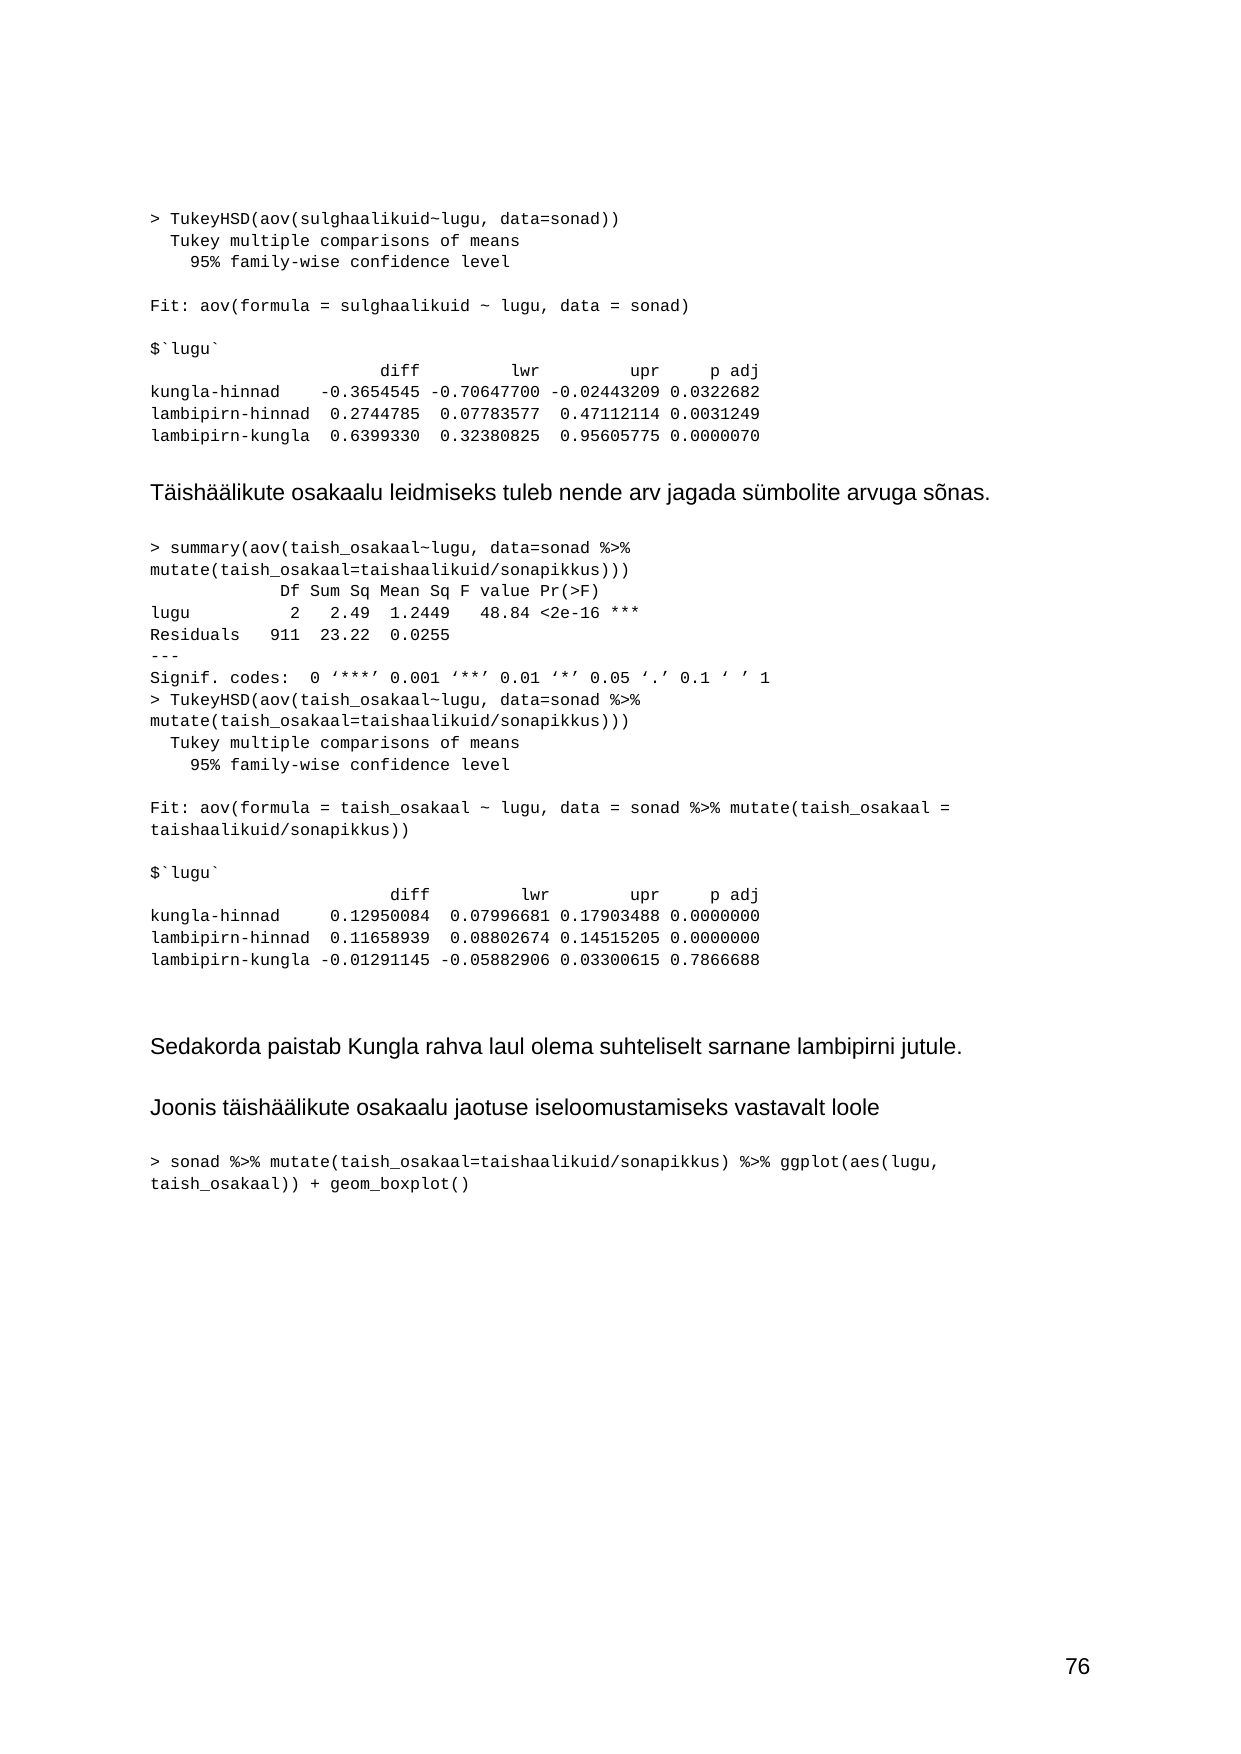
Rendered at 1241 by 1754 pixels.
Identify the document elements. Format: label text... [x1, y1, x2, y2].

text > TukeyHSD(aov(sulghaalikuid~lugu, data=sonad)) [150, 210, 1090, 229]
text Fit: aov(formula = taish_osakaal ~ lugu, data = sonad %>% mutate(taish_osakaal = taishaalikuid/sonapikkus)) [150, 799, 1090, 840]
text > sonad %>% mutate(taish_osakaal=taishaalikuid/sonapikkus) %>% ggplot(aes(lugu, taish_osakaal)) + geom_boxplot() [150, 1154, 1090, 1194]
text Tukey multiple comparisons of means [150, 734, 1090, 753]
text 95% family-wise confidence level [150, 756, 1090, 775]
text Tukey multiple comparisons of means [150, 232, 1090, 251]
text lambipirn-hinnad 0.2744785 0.07783577 0.47112114 0.0031249 [150, 405, 1090, 424]
text Fit: aov(formula = sulghaalikuid ~ lugu, data = sonad) [150, 297, 1090, 316]
text Signif. codes: 0 ‘***’ 0.001 ‘**’ 0.01 ‘*’ 0.05 ‘.’ 0.1 ‘ ’ 1 [150, 669, 1090, 688]
text lambipirn-kungla -0.01291145 -0.05882906 0.03300615 0.7866688 [150, 951, 1090, 970]
text Residuals 911 23.22 0.0255 [150, 626, 1090, 645]
text --- [150, 648, 1090, 667]
text Df Sum Sq Mean Sq F value Pr(>F) [150, 583, 1090, 602]
text lambipirn-kungla 0.6399330 0.32380825 0.95605775 0.0000070 [150, 427, 1090, 446]
text kungla-hinnad 0.12950084 0.07996681 0.17903488 0.0000000 [150, 908, 1090, 927]
text Joonis täishäälikute osakaalu jaotuse iseloomustamiseks vastavalt loole [150, 1093, 1090, 1120]
text > TukeyHSD(aov(taish_osakaal~lugu, data=sonad %>% mutate(taish_osakaal=taishaalikuid/sonapikkus))) [150, 691, 1090, 732]
text Sedakorda paistab Kungla rahva laul olema suhteliselt sarnane lambipirni jutule. [150, 1033, 1090, 1059]
text diff lwr upr p adj [150, 886, 1090, 905]
text diff lwr upr p adj [150, 362, 1090, 381]
text $`lugu` [150, 864, 1090, 883]
text lambipirn-hinnad 0.11658939 0.08802674 0.14515205 0.0000000 [150, 929, 1090, 948]
text $`lugu` [150, 340, 1090, 359]
text Täishäälikute osakaalu leidmiseks tuleb nende arv jagada sümbolite arvuga sõnas. [150, 479, 1090, 505]
text lugu 2 2.49 1.2449 48.84 <2e-16 *** [150, 604, 1090, 623]
text kungla-hinnad -0.3654545 -0.70647700 -0.02443209 0.0322682 [150, 384, 1090, 403]
text > summary(aov(taish_osakaal~lugu, data=sonad %>% mutate(taish_osakaal=taishaalikuid/sonapikkus))) [150, 539, 1090, 580]
text 95% family-wise confidence level [150, 254, 1090, 273]
